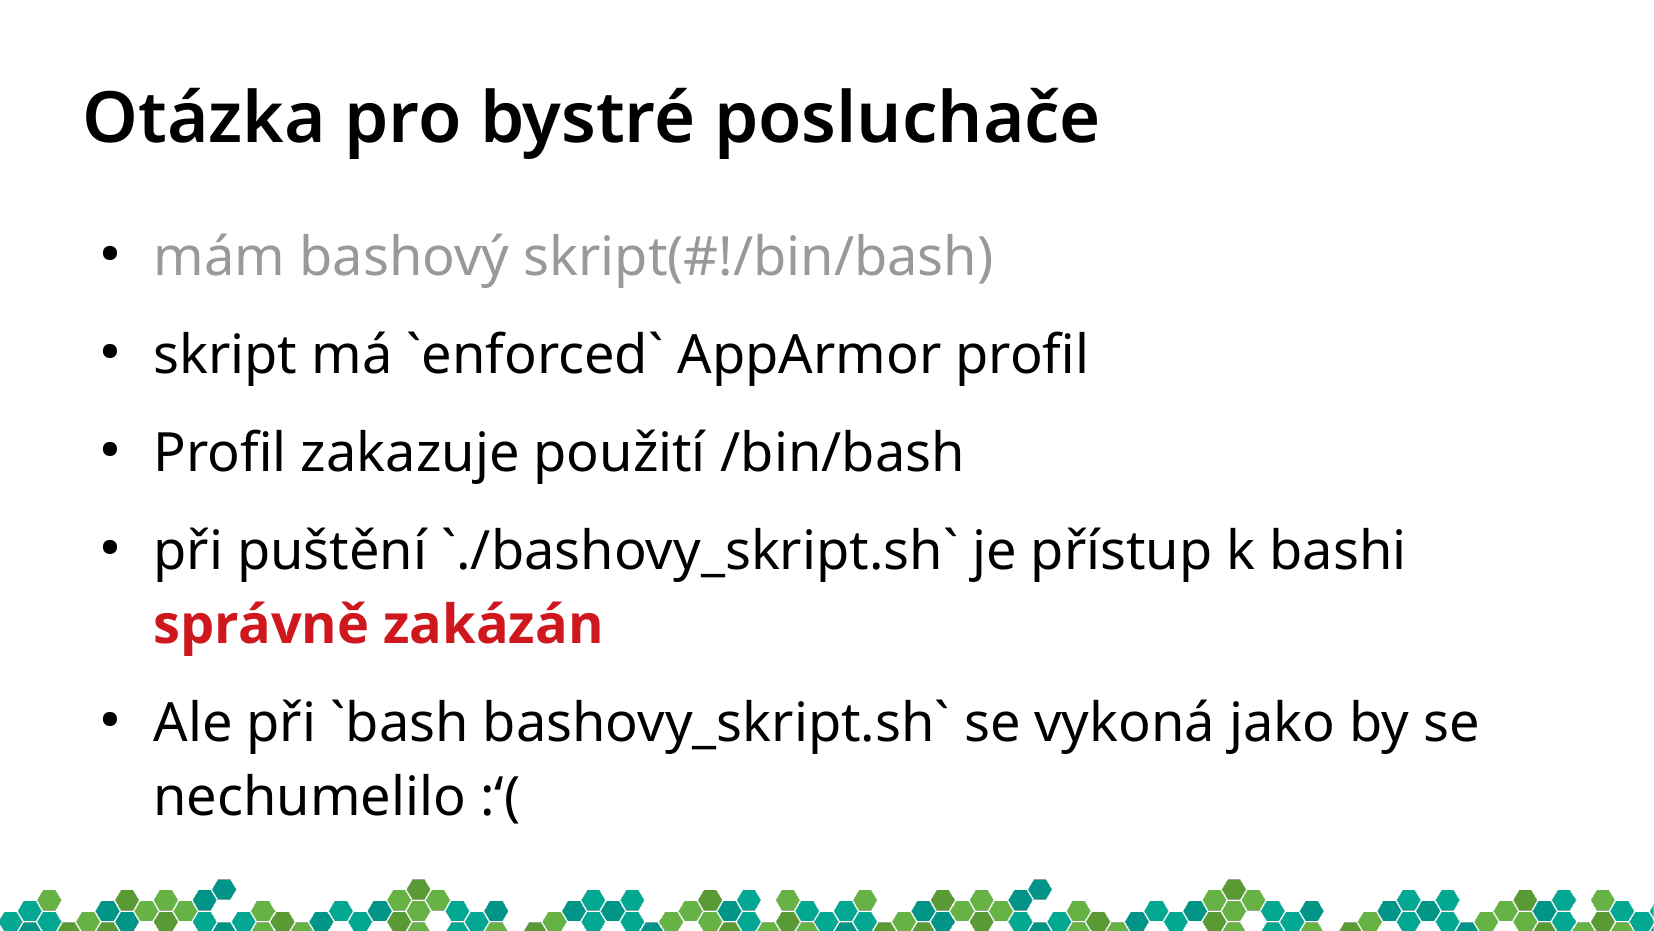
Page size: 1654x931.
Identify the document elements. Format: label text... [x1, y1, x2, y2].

list mám bashový skript(#!/bin/bash) skript má `enforced` AppArmor profil Profil zakazuje použití /bin/bash při puštění `./bashovy_skript.sh` je přístup k bashi správně zakázán Ale při `bash bashovy_skript.sh` se vykoná jako by se nechumelilo :‘( [82, 217, 1571, 855]
text_box [82, 37, 1571, 193]
picture [0, 871, 1654, 931]
